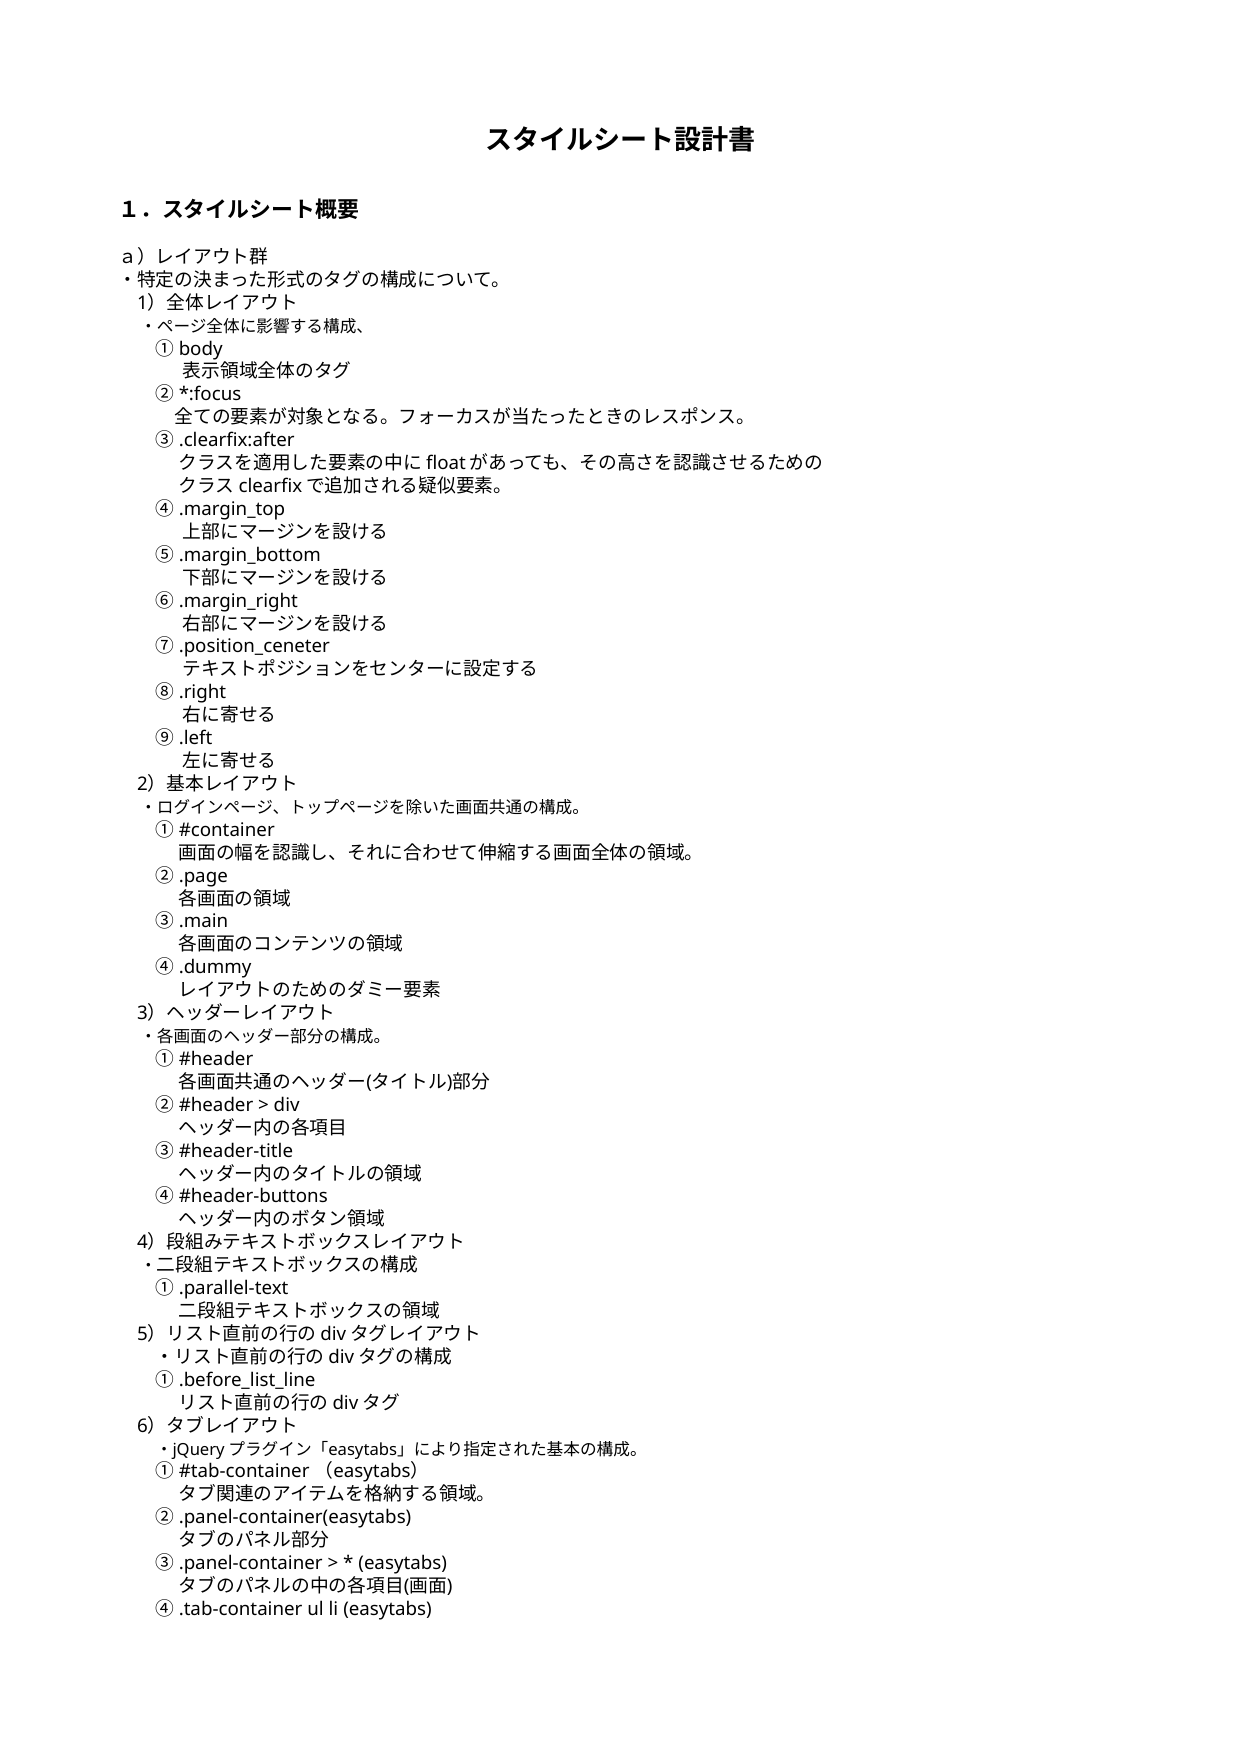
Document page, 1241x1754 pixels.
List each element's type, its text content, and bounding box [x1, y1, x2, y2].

text テキストポジションをセンターに設定する [118, 657, 1122, 680]
text ① #header [118, 1047, 1122, 1070]
text ａ）レイアウト群 [118, 245, 1122, 268]
text 右部にマージンを設ける [118, 612, 1122, 634]
text ⑤ .margin_bottom [118, 543, 1122, 566]
text 各画面の領域 [118, 887, 1122, 909]
text 右に寄せる [118, 703, 1122, 726]
text ③ .clearfix:after [118, 428, 1122, 451]
text 下部にマージンを設ける [118, 566, 1122, 589]
text タブのパネル部分 [118, 1528, 1122, 1551]
text タブ関連のアイテムを格納する領域。 [118, 1482, 1122, 1505]
text 4）段組みテキストボックスレイアウト [118, 1230, 1122, 1253]
text 左に寄せる [118, 749, 1122, 772]
text 表示領域全体のタグ [118, 359, 1122, 382]
text ⑦ .position_ceneter [118, 634, 1122, 657]
text 各画面共通のヘッダー(タイトル)部分 [118, 1070, 1122, 1093]
text 二段組テキストボックスの領域 [118, 1299, 1122, 1322]
text ・特定の決まった形式のタグの構成について。 [118, 268, 1122, 291]
text ② .panel-container(easytabs) [118, 1505, 1122, 1528]
text クラスを適用した要素の中にfloatがあっても、その高さを認識させるための [118, 451, 1122, 474]
text タブのパネルの中の各項目(画面) [118, 1574, 1122, 1597]
text 画面の幅を認識し、それに合わせて伸縮する画面全体の領域。 [118, 841, 1122, 864]
text ① .before_list_line [118, 1368, 1122, 1391]
text ・各画面のヘッダー部分の構成。 [140, 1024, 1122, 1047]
text ① body [118, 337, 1122, 359]
text 5）リスト直前の行のdivタグレイアウト [118, 1322, 1122, 1345]
text ④ .tab-container ul li (easytabs) [118, 1597, 1122, 1620]
text 2）基本レイアウト [118, 772, 1122, 795]
text 各画面のコンテンツの領域 [118, 932, 1122, 955]
text ・リスト直前の行のdivタグの構成 [118, 1345, 1122, 1368]
text ④ .margin_top [118, 497, 1122, 520]
text ③ .main [118, 909, 1122, 932]
text ・ページ全体に影響する構成、 [140, 314, 1122, 337]
text リスト直前の行のdivタグ [118, 1391, 1122, 1414]
text ④ #header-buttons [118, 1184, 1122, 1207]
text ヘッダー内の各項目 [118, 1116, 1122, 1139]
text ③ .panel-container > * (easytabs) [118, 1551, 1122, 1574]
text ⑧ .right [118, 680, 1122, 703]
text ① .parallel-text [118, 1276, 1122, 1299]
text ① #container [118, 818, 1122, 841]
text １．スタイルシート概要 [118, 199, 1122, 222]
text ・二段組テキストボックスの構成 [140, 1253, 1122, 1276]
text ・jQueryプラグイン「easytabs」により指定された基本の構成。 [118, 1437, 1122, 1459]
text 上部にマージンを設ける [118, 520, 1122, 543]
text ヘッダー内のボタン領域 [118, 1207, 1122, 1230]
text ① #tab-container （easytabs） [118, 1459, 1122, 1482]
text ⑥ .margin_right [118, 589, 1122, 612]
text ③ #header-title [118, 1139, 1122, 1162]
text 6）タブレイアウト [118, 1414, 1122, 1437]
text ヘッダー内のタイトルの領域 [118, 1162, 1122, 1184]
text ④ .dummy [118, 955, 1122, 978]
text スタイルシート設計書 [118, 118, 1122, 157]
text ② .page [118, 864, 1122, 887]
text ⑨ .left [118, 726, 1122, 749]
text 全ての要素が対象となる。フォーカスが当たったときのレスポンス。 [118, 405, 1122, 428]
text 3）ヘッダーレイアウト [118, 1001, 1122, 1024]
text レイアウトのためのダミー要素 [118, 978, 1122, 1001]
text ② #header > div [118, 1093, 1122, 1116]
text ・ログインページ、トップページを除いた画面共通の構成。 [140, 795, 1122, 818]
text 1）全体レイアウト [118, 291, 1122, 314]
text ② *:focus [118, 382, 1122, 405]
text クラスclearfixで追加される疑似要素。 [118, 474, 1122, 497]
